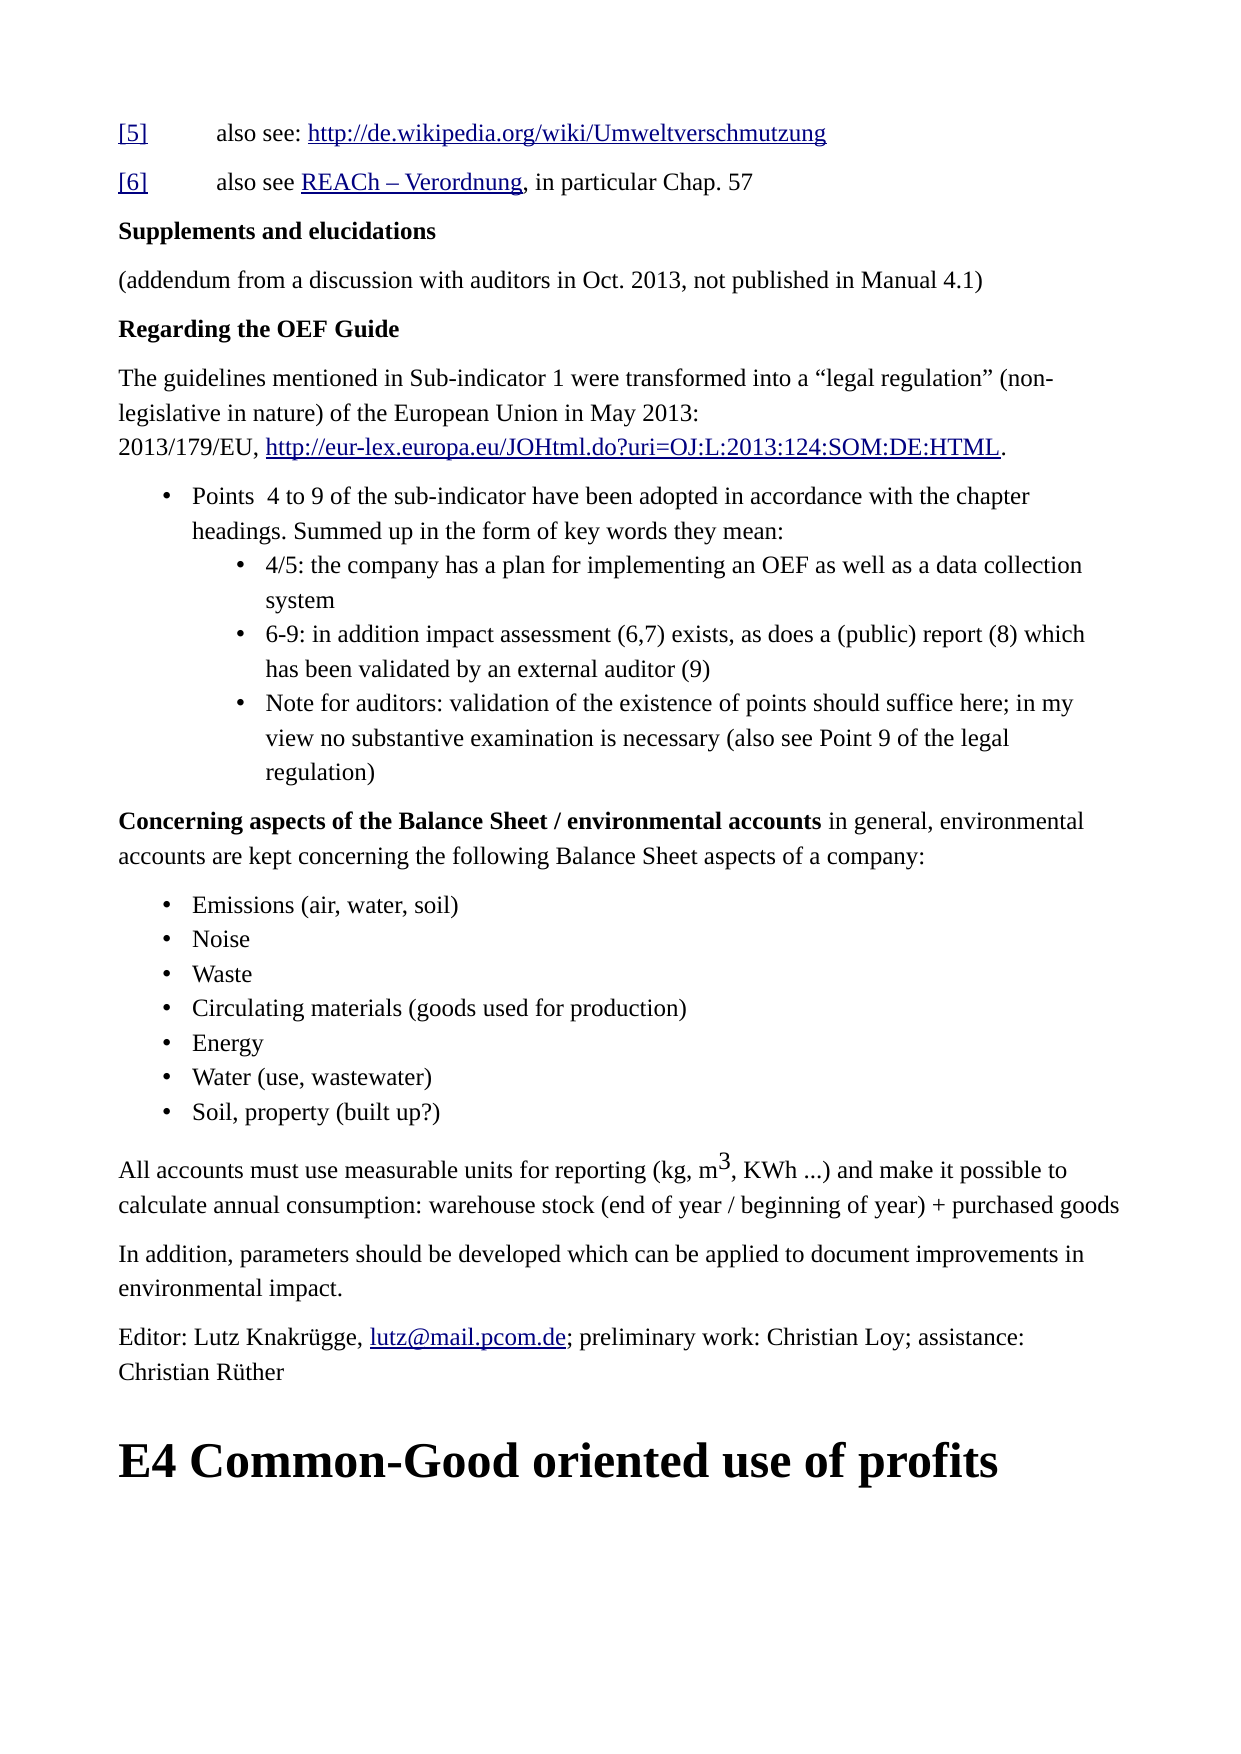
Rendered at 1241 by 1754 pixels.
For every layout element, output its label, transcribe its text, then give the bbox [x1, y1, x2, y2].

list Emissions (air, water, soil) [162, 890, 1122, 919]
text (addendum from a discussion with auditors in Oct. 2013, not published in Manual 4.1) [118, 265, 1122, 294]
list Water (use, wastewater) [162, 1062, 1122, 1091]
text Supplements and elucidations [118, 216, 1122, 245]
list Points 4 to 9 of the sub-indicator have been adopted in accordance with the chapter headings. Summed up in the form of key words they mean: [162, 481, 1122, 545]
text All accounts must use measurable units for reporting (kg, m3, KWh ...) and make it possible to calculate annual consumption: warehouse stock (end of year / beginning of year) + purchased goods [118, 1146, 1122, 1218]
list Soil, property (built up?) [162, 1097, 1122, 1126]
text [6] also see REACh – Verordnung, in particular Chap. 57 [118, 167, 1122, 196]
list Note for auditors: validation of the existence of points should suffice here; in my view no substantive examination is necessary (also see Point 9 of the legal regulation) [236, 688, 1122, 786]
subtitle E4 Common-Good oriented use of profits [118, 1431, 1122, 1488]
list 6-9: in addition impact assessment (6,7) exists, as does a (public) report (8) which has been validated by an external auditor (9) [236, 619, 1122, 683]
text [5] also see: http://de.wikipedia.org/wiki/Umweltverschmutzung [118, 118, 1122, 147]
text In addition, parameters should be developed which can be applied to document improvements in environmental impact. [118, 1239, 1122, 1302]
list Noise [162, 924, 1122, 953]
text Editor: Lutz Knakrügge, lutz@mail.pcom.de; preliminary work: Christian Loy; assistance: Christian Rüther [118, 1322, 1122, 1386]
list Waste [162, 959, 1122, 988]
list Circulating materials (goods used for production) [162, 993, 1122, 1022]
text The guidelines mentioned in Sub-indicator 1 were transformed into a “legal regulation” (non-legislative in nature) of the European Union in May 2013: 2013/179/EU, http://eur-lex.europa.eu/JOHtml.do?uri=OJ:L:2013:124:SOM:DE:HTML. [118, 363, 1122, 461]
text Regarding the OEF Guide [118, 314, 1122, 343]
list 4/5: the company has a plan for implementing an OEF as well as a data collection system [236, 550, 1122, 614]
text Concerning aspects of the Balance Sheet / environmental accounts in general, environmental accounts are kept concerning the following Balance Sheet aspects of a company: [118, 806, 1122, 869]
list Energy [162, 1028, 1122, 1057]
